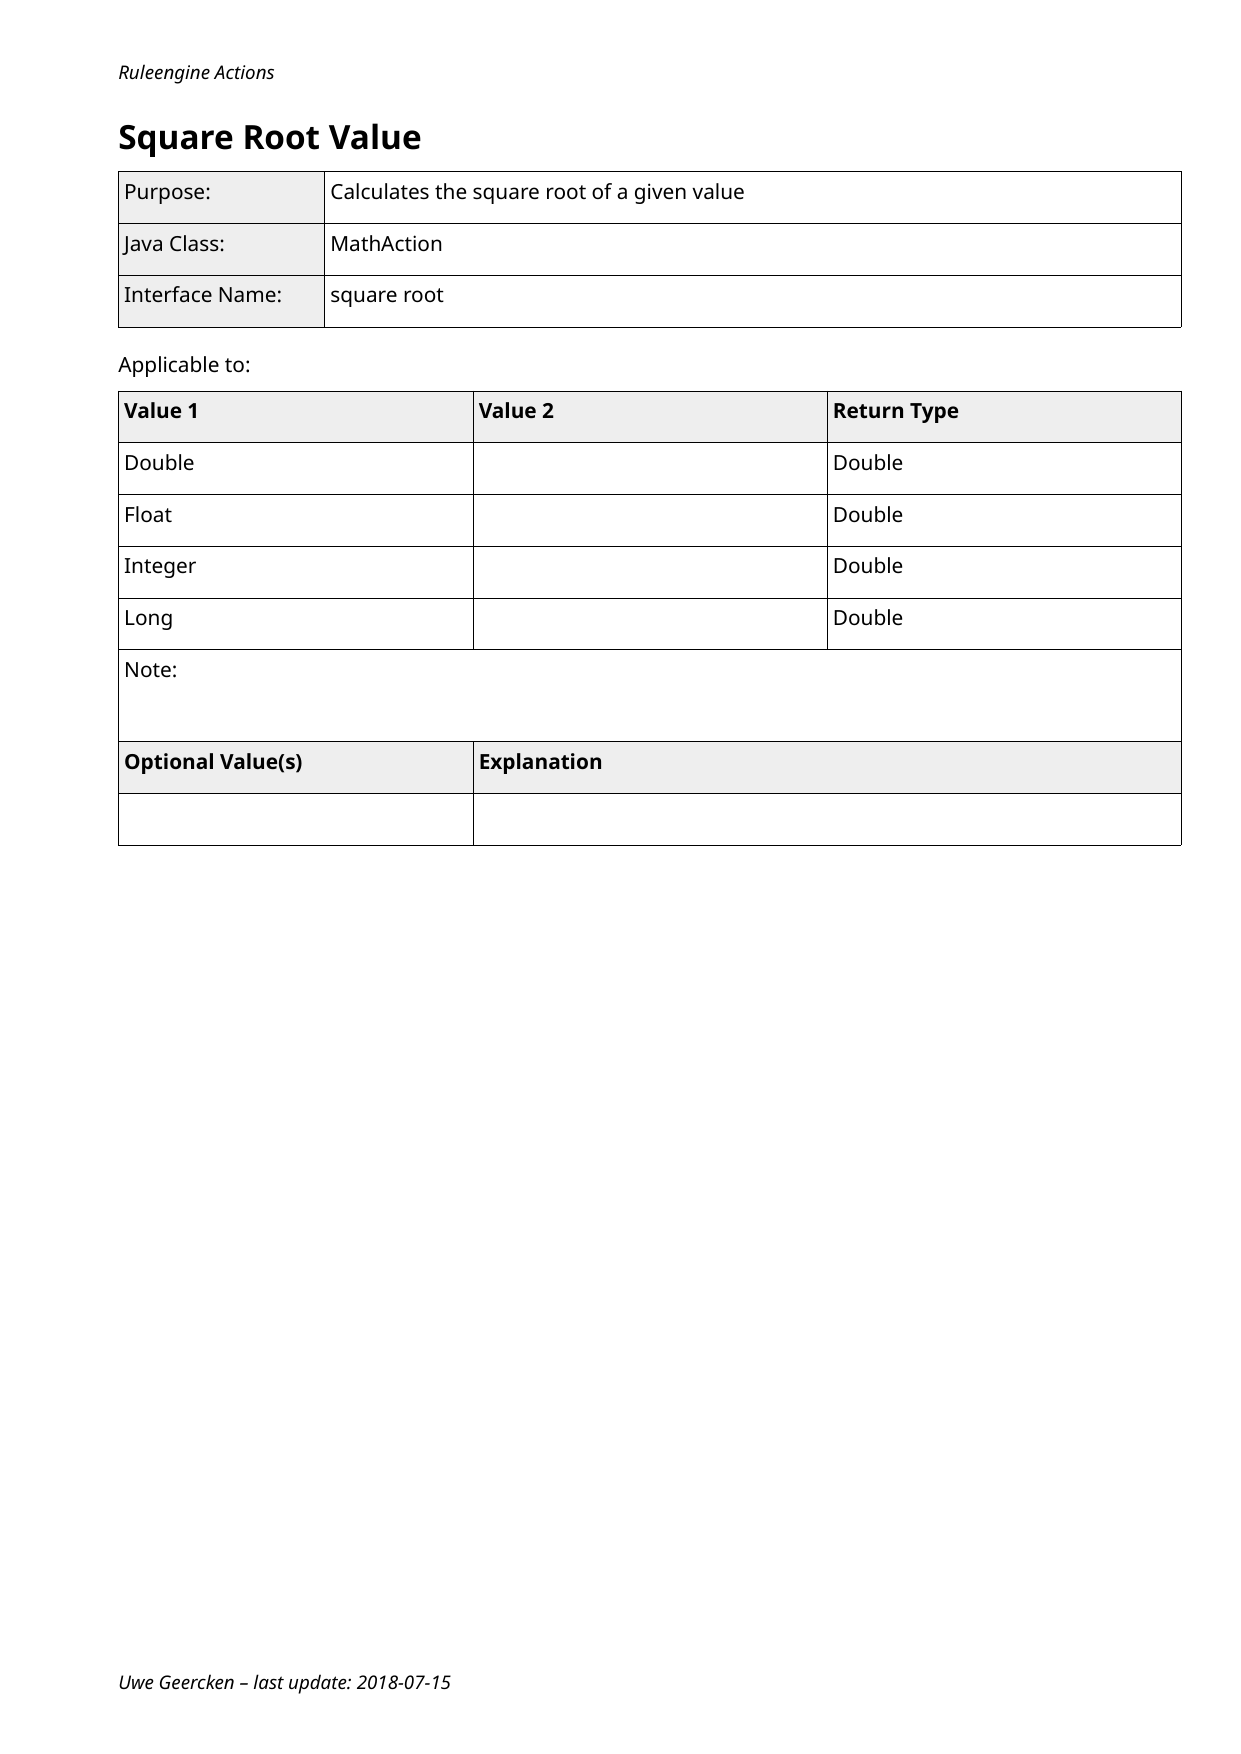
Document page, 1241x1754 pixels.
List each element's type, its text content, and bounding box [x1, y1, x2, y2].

text Square Root Value [118, 114, 1181, 159]
table_cell [474, 599, 827, 649]
table_cell [474, 495, 827, 546]
table_cell Interface Name: [119, 276, 324, 327]
table_cell MathAction [325, 224, 1181, 275]
table_header Value 2 [474, 392, 827, 442]
table_header Purpose: [119, 172, 324, 223]
table_cell Java Class: [119, 224, 324, 275]
table_cell Long [119, 599, 473, 649]
table_cell Explanation [474, 742, 1181, 793]
table_cell Optional Value(s) [119, 742, 473, 793]
table_cell square root [325, 276, 1181, 327]
table_cell [474, 794, 1181, 845]
table_cell Double [828, 495, 1181, 546]
table_cell [474, 443, 827, 494]
table_cell [119, 794, 473, 845]
table_cell Double [828, 547, 1181, 598]
table_cell Note: [119, 650, 1181, 741]
table_cell Double [828, 599, 1181, 649]
table_cell [474, 547, 827, 598]
table_header Return Type [828, 392, 1181, 442]
table_header Calculates the square root of a given value [325, 172, 1181, 223]
table_cell Integer [119, 547, 473, 598]
text Applicable to: [118, 350, 1181, 379]
table_cell Double [828, 443, 1181, 494]
table_header Value 1 [119, 392, 473, 442]
table_cell Float [119, 495, 473, 546]
table_cell Double [119, 443, 473, 494]
